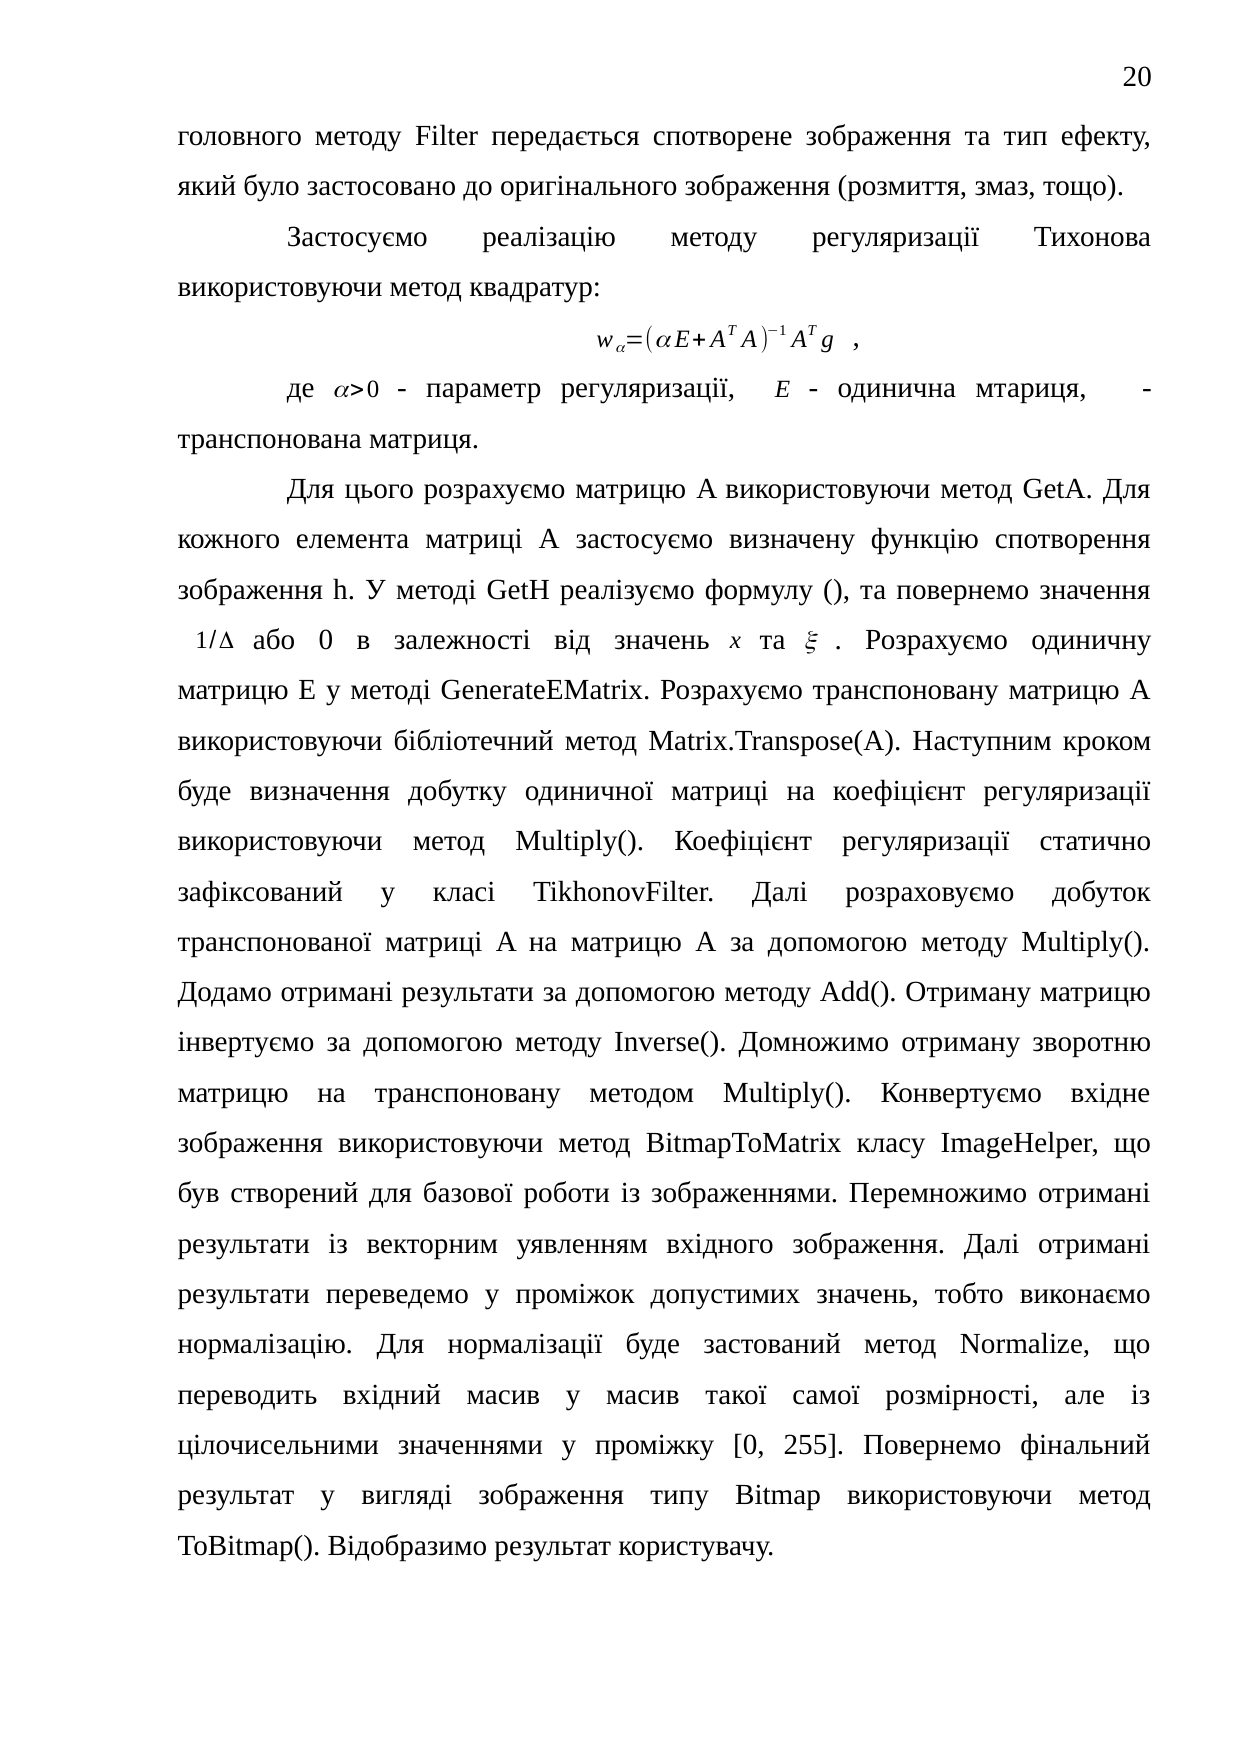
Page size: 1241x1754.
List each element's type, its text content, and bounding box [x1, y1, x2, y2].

text головного методу Filter передається спотворене зображення та тип ефекту, який було застосовано до оригінального зображення (розмиття, змаз, тощо). [177, 118, 1152, 202]
text де- параметр регуляризації, - одинична мтариця, - транспонована матриця. [177, 371, 1152, 454]
text Для цього розрахуємо матрицю A використовуючи метод GetA. Для кожного елемента матриці А застосуємо визначену функцію спотворення зображення h. У методі GetH реалізуємо формулу (), та повернемо значенняабо 0 в залежності від значеньта. Розрахуємо одиничну матрицю Е у методі GenerateEMatrix. Розрахуємо транспоновану матрицю А використовуючи бібліотечний метод Matrix.Transpose(A). Наступним кроком буде визначення добутку одиничної матриці на коефіцієнт регуляризації використовуючи метод Multiply(). Коефіцієнт регуляризації статично зафіксований у класі TikhonovFilter. Далі розраховуємо добуток транспонованої матриці A на матрицю А за допомогою методу Multiply(). Додамо отримані результати за допомогою методу Add(). Отриману матрицю інвертуємо за допомогою методу Inverse(). Домножимо отриману зворотню матрицю на транспоновану методом Multiply(). Конвертуємо вхідне зображення використовуючи метод BitmapToMatrix класу ImageHelper, що був створений для базової роботи із зображеннями. Перемножимо отримані результати із векторним уявленням вхідного зображення. Далі отримані результати переведемо у проміжок допустимих значень, тобто виконаємо нормалізацію. Для нормалізації буде застований метод Normalize, що переводить вхідний масив у масив такої самої розмірності, але із цілочисельними значеннями у проміжку [0, 255]. Повернемо фінальний результат у вигляді зображення типу Bitmap використовуючи метод ToBitmap(). Відобразимо результат користувачу. [177, 471, 1152, 1561]
text , [177, 319, 1152, 354]
text Застосуємо реалізацію методу регуляризації Тихонова використовуючи метод квадратур: [177, 219, 1152, 303]
